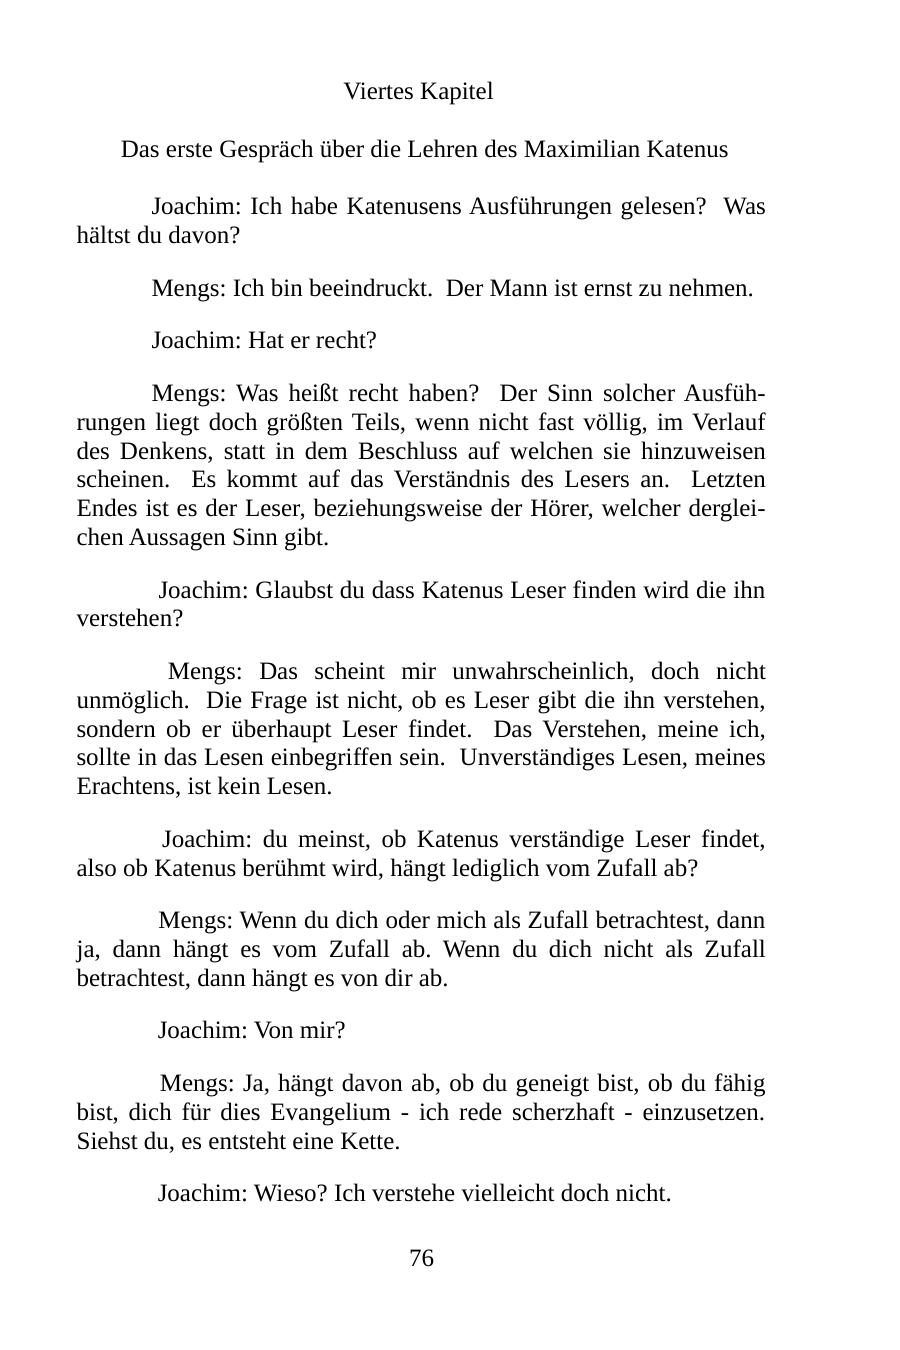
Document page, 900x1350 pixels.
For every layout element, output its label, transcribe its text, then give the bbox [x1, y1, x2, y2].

text Joachim: Von mir? [76, 1016, 766, 1044]
text Joachim: Wieso? Ich verstehe vielleicht doch nicht. [76, 1178, 766, 1207]
text Joachim: Glaubst du dass Katenus Leser finden wird die ihn verstehen? [76, 575, 766, 632]
text Mengs: Was heißt recht haben? Der Sinn solcher Ausfüh-rungen liegt doch größten Teils, wenn nicht fast völlig, im Verlauf des Denkens, statt in dem Beschluss auf welchen sie hinzuweisen scheinen. Es kommt auf das Verständnis des Lesers an. Letzten Endes ist es der Leser, beziehungsweise der Hörer, welcher derglei-chen Aussagen Sinn gibt. [76, 378, 766, 551]
text Joachim: Hat er recht? [76, 326, 766, 354]
text Joachim: Ich habe Katenusens Ausführungen gelesen? Was hältst du davon? [76, 191, 766, 249]
text Mengs: Ich bin beeindruckt. Der Mann ist ernst zu nehmen. [76, 273, 766, 302]
text Viertes Kapitel [76, 76, 766, 105]
text Das erste Gespräch über die Lehren des Maximilian Katenus [76, 134, 766, 163]
text Joachim: du meinst, ob Katenus verständige Leser findet, also ob Katenus berühmt wird, hängt lediglich vom Zufall ab? [76, 824, 766, 881]
text Mengs: Das scheint mir unwahrscheinlich, doch nicht unmöglich. Die Frage ist nicht, ob es Leser gibt die ihn verstehen, sondern ob er überhaupt Leser findet. Das Verstehen, meine ich, sollte in das Lesen einbegriffen sein. Unverständiges Lesen, meines Erachtens, ist kein Lesen. [76, 656, 766, 800]
text Mengs: Wenn du dich oder mich als Zufall betrachtest, dann ja, dann hängt es vom Zufall ab. Wenn du dich nicht als Zufall betrachtest, dann hängt es von dir ab. [76, 905, 766, 992]
text Mengs: Ja, hängt davon ab, ob du geneigt bist, ob du fähig bist, dich für dies Evangelium - ich rede scherzhaft - einzusetzen. Siehst du, es entsteht eine Kette. [76, 1068, 766, 1154]
